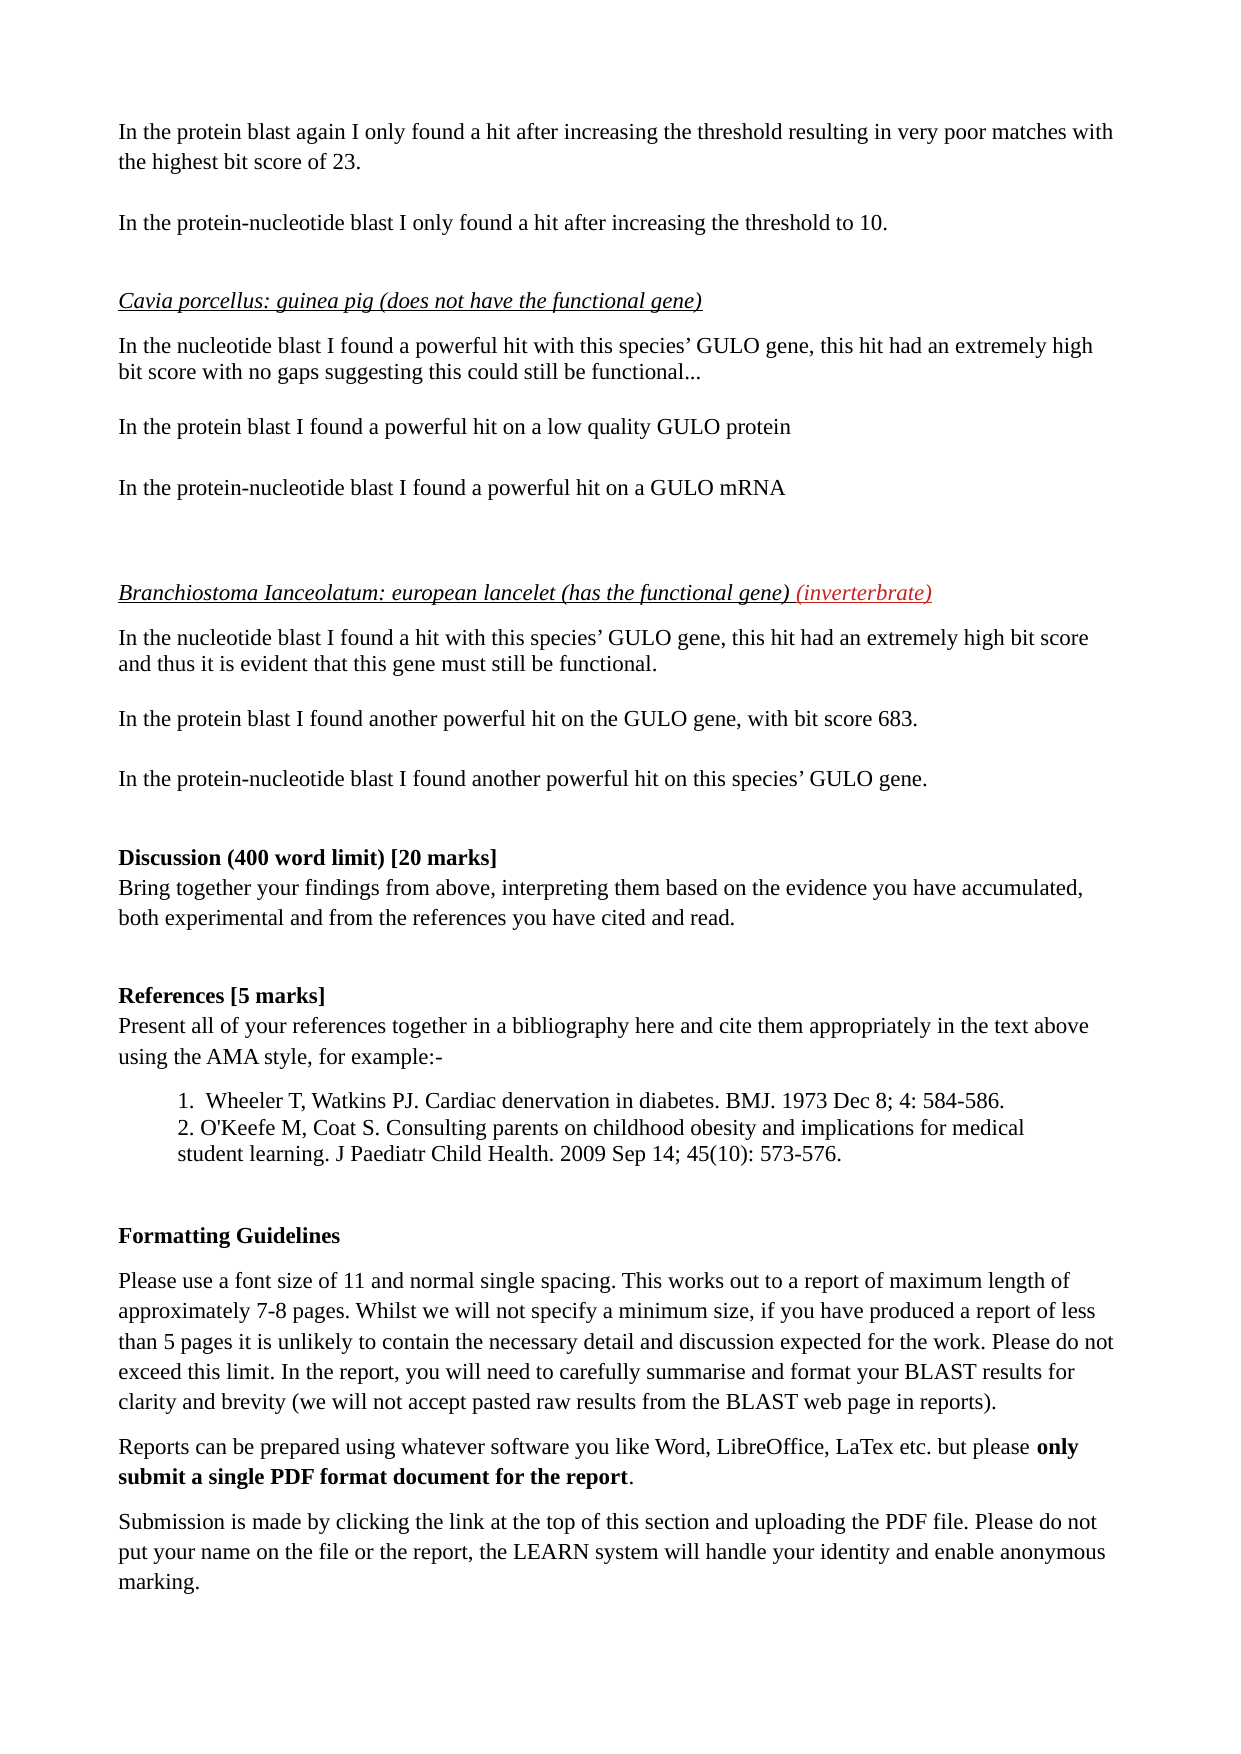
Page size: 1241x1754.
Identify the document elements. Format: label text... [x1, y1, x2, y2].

text In the protein blast I found another powerful hit on the GULO gene, with bit score 683. In the protein-nucleotide blast I found another powerful hit on this species’ GULO gene. [118, 705, 1122, 825]
text Please use a font size of 11 and normal single spacing. This works out to a report of maximum length of approximately 7-8 pages. Whilst we will not specify a minimum size, if you have produced a report of less than 5 pages it is unlikely to contain the necessary detail and discussion expected for the work. Please do not exceed this limit. In the report, you will need to carefully summarise and format your BLAST results for clarity and brevity (we will not accept pasted raw results from the BLAST web page in reports). [118, 1267, 1122, 1414]
text Branchiostoma Ianceolatum: european lancelet (has the functional gene) (inverterbrate) [118, 518, 1122, 605]
text In the protein blast I found a powerful hit on a low quality GULO protein In the protein-nucleotide blast I found a powerful hit on a GULO mRNA [118, 413, 1122, 500]
text In the nucleotide blast I found a hit with this species’ GULO gene, this hit had an extremely high bit score and thus it is evident that this gene must still be functional. [118, 624, 1122, 676]
text 1. Wheeler T, Watkins PJ. Cardiac denervation in diabetes. BMJ. 1973 Dec 8; 4: 584-586. 2. O'Keefe M, Coat S. Consulting parents on childhood obesity and implications for medical student learning. J Paediatr Child Health. 2009 Sep 14; 45(10): 573-576. [177, 1088, 1063, 1193]
text In the nucleotide blast I found a powerful hit with this species’ GULO gene, this hit had an extremely high bit score with no gaps suggesting this could still be functional... [118, 332, 1122, 384]
text Cavia porcellus: guinea pig (does not have the functional gene) [118, 287, 1122, 313]
text Discussion (400 word limit) [20 marks] Bring together your findings from above, interpreting them based on the evidence you have accumulated, both experimental and from the references you have cited and read. [118, 844, 1122, 963]
text Formatting Guidelines [118, 1222, 1122, 1249]
text In the protein blast again I only found a hit after increasing the threshold resulting in very poor matches with the highest bit score of 23. In the protein-nucleotide blast I only found a hit after increasing the threshold to 10. [118, 118, 1122, 268]
text Submission is made by clicking the link at the top of this section and uploading the PDF file. Please do not put your name on the file or the report, the LEARN system will handle your identity and enable anonymous marking. [118, 1508, 1122, 1595]
text References [5 marks] Present all of your references together in a bibliography here and cite them appropriately in the text above using the AMA style, for example:- [118, 982, 1122, 1069]
text Reports can be prepared using whatever software you like Word, LibreOffice, LaTex etc. but please only submit a single PDF format document for the report. [118, 1433, 1122, 1489]
